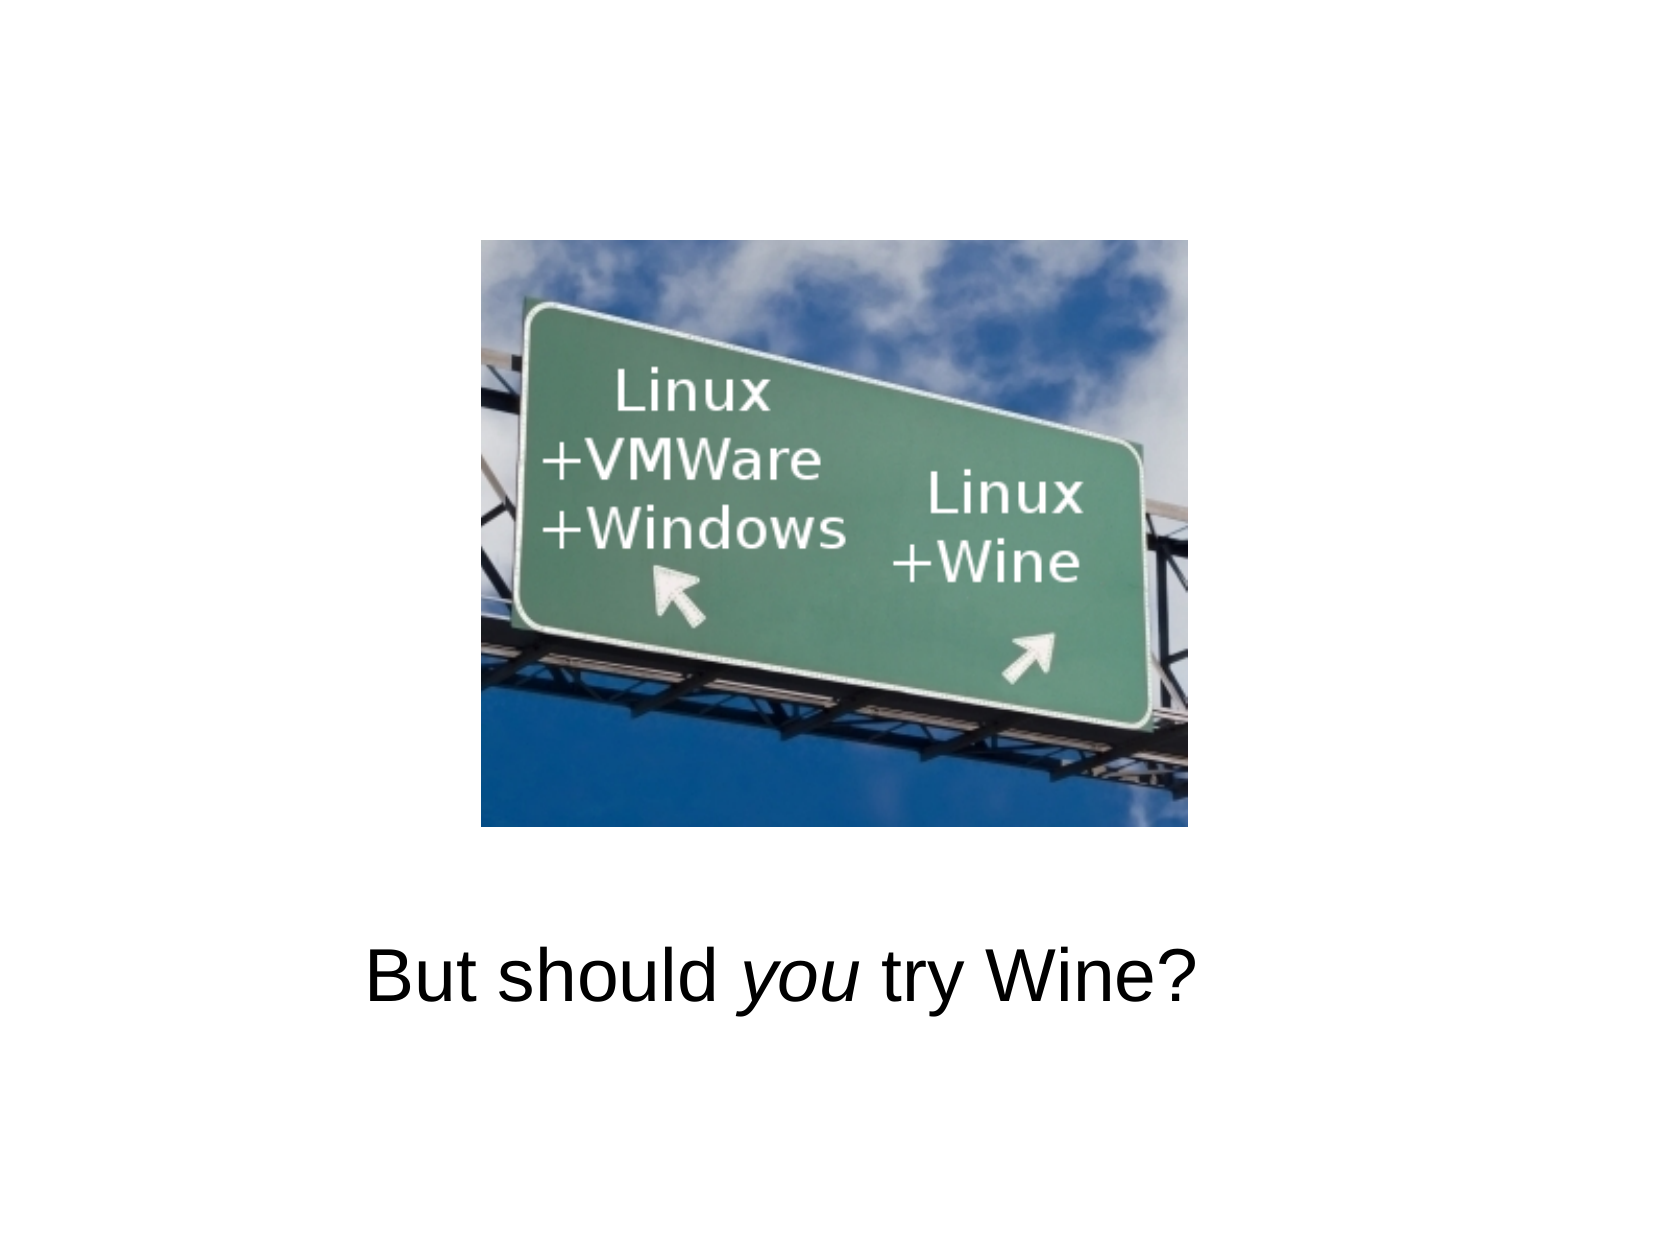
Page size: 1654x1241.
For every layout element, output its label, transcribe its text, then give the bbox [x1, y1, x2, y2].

picture [481, 240, 1188, 827]
title But should you try Wine? [37, 862, 1526, 1088]
